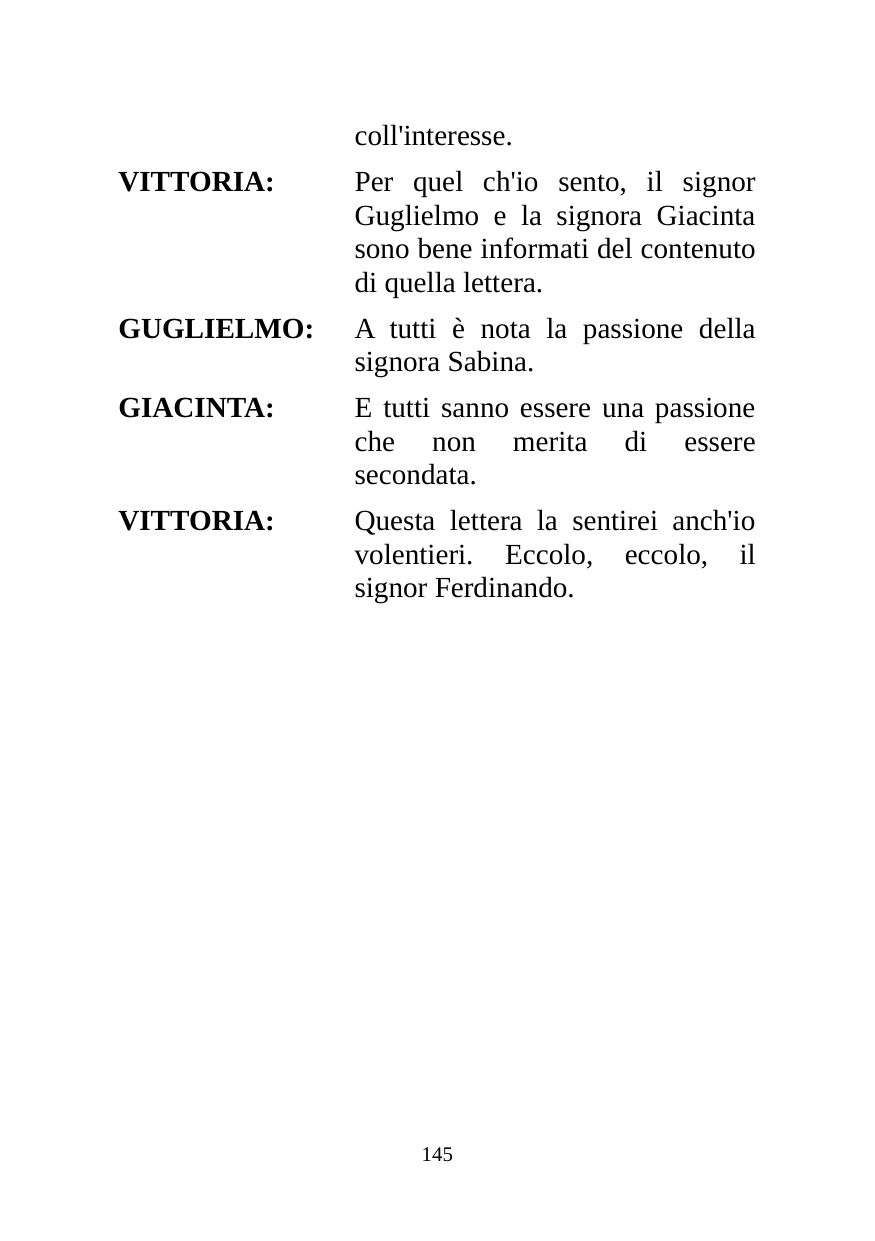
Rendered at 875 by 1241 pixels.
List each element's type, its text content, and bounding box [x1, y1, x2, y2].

text coll'interesse. [118, 118, 756, 152]
text VITTORIA: Per quel ch'io sento, il signor Guglielmo e la signora Giacinta sono bene informati del contenuto di quella lettera. [118, 164, 756, 298]
text GUGLIELMO: A tutti è nota la passione della signora Sabina. [118, 311, 756, 378]
text GIACINTA: E tutti sanno essere una passione che non merita di essere secondata. [118, 390, 756, 491]
text VITTORIA: Questa lettera la sentirei anch'io volentieri. Eccolo, eccolo, il signor Ferdinando. [118, 503, 756, 604]
